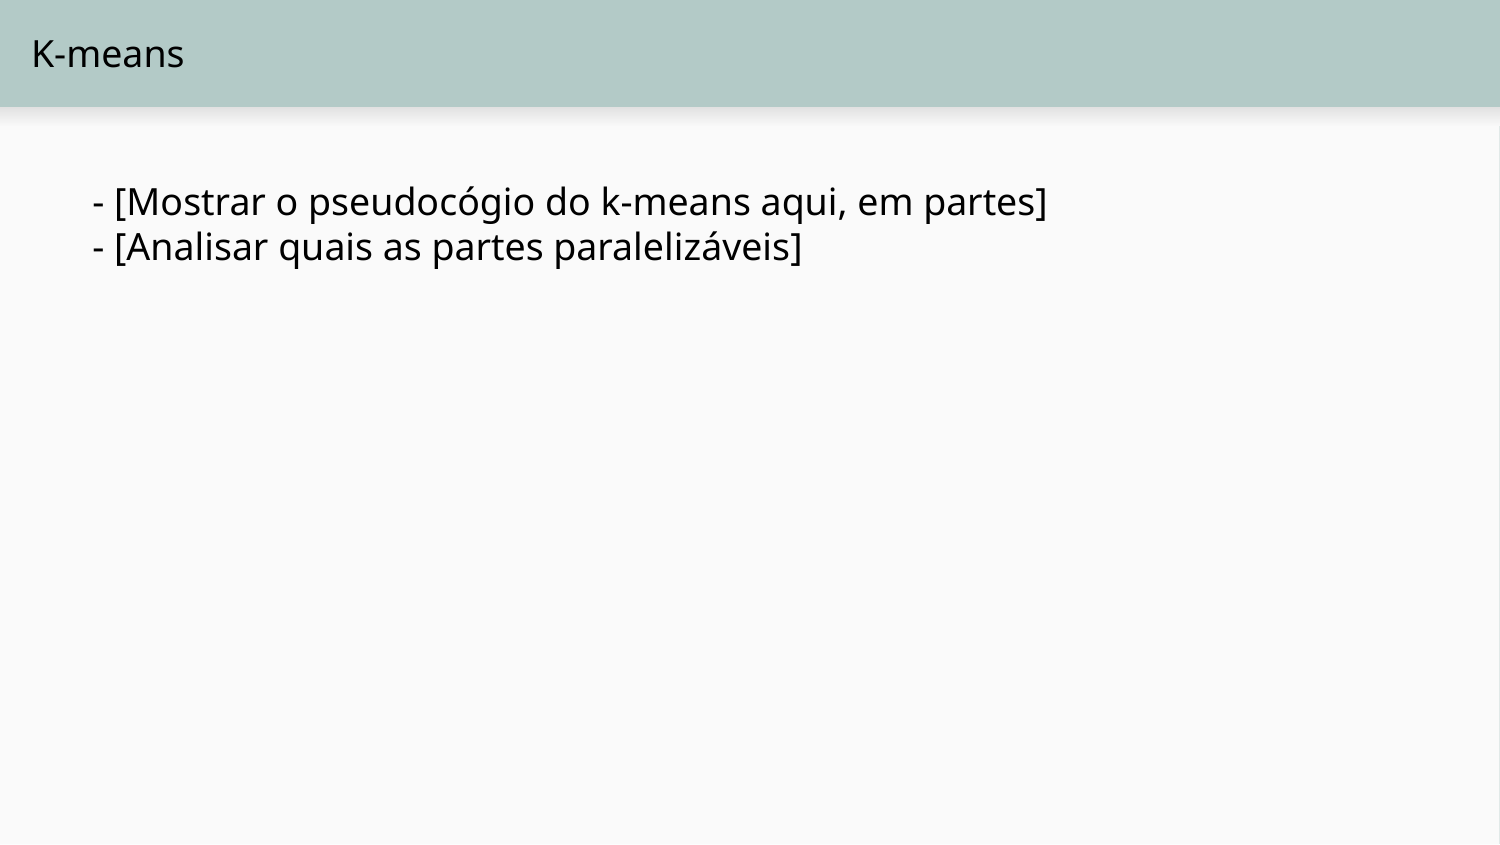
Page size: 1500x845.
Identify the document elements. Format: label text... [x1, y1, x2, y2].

title K-means [16, 2, 1464, 102]
list - [Mostrar o pseudocógio do k-means aqui, em partes] - [Analisar quais as partes paralelizáveis] [77, 162, 1422, 525]
